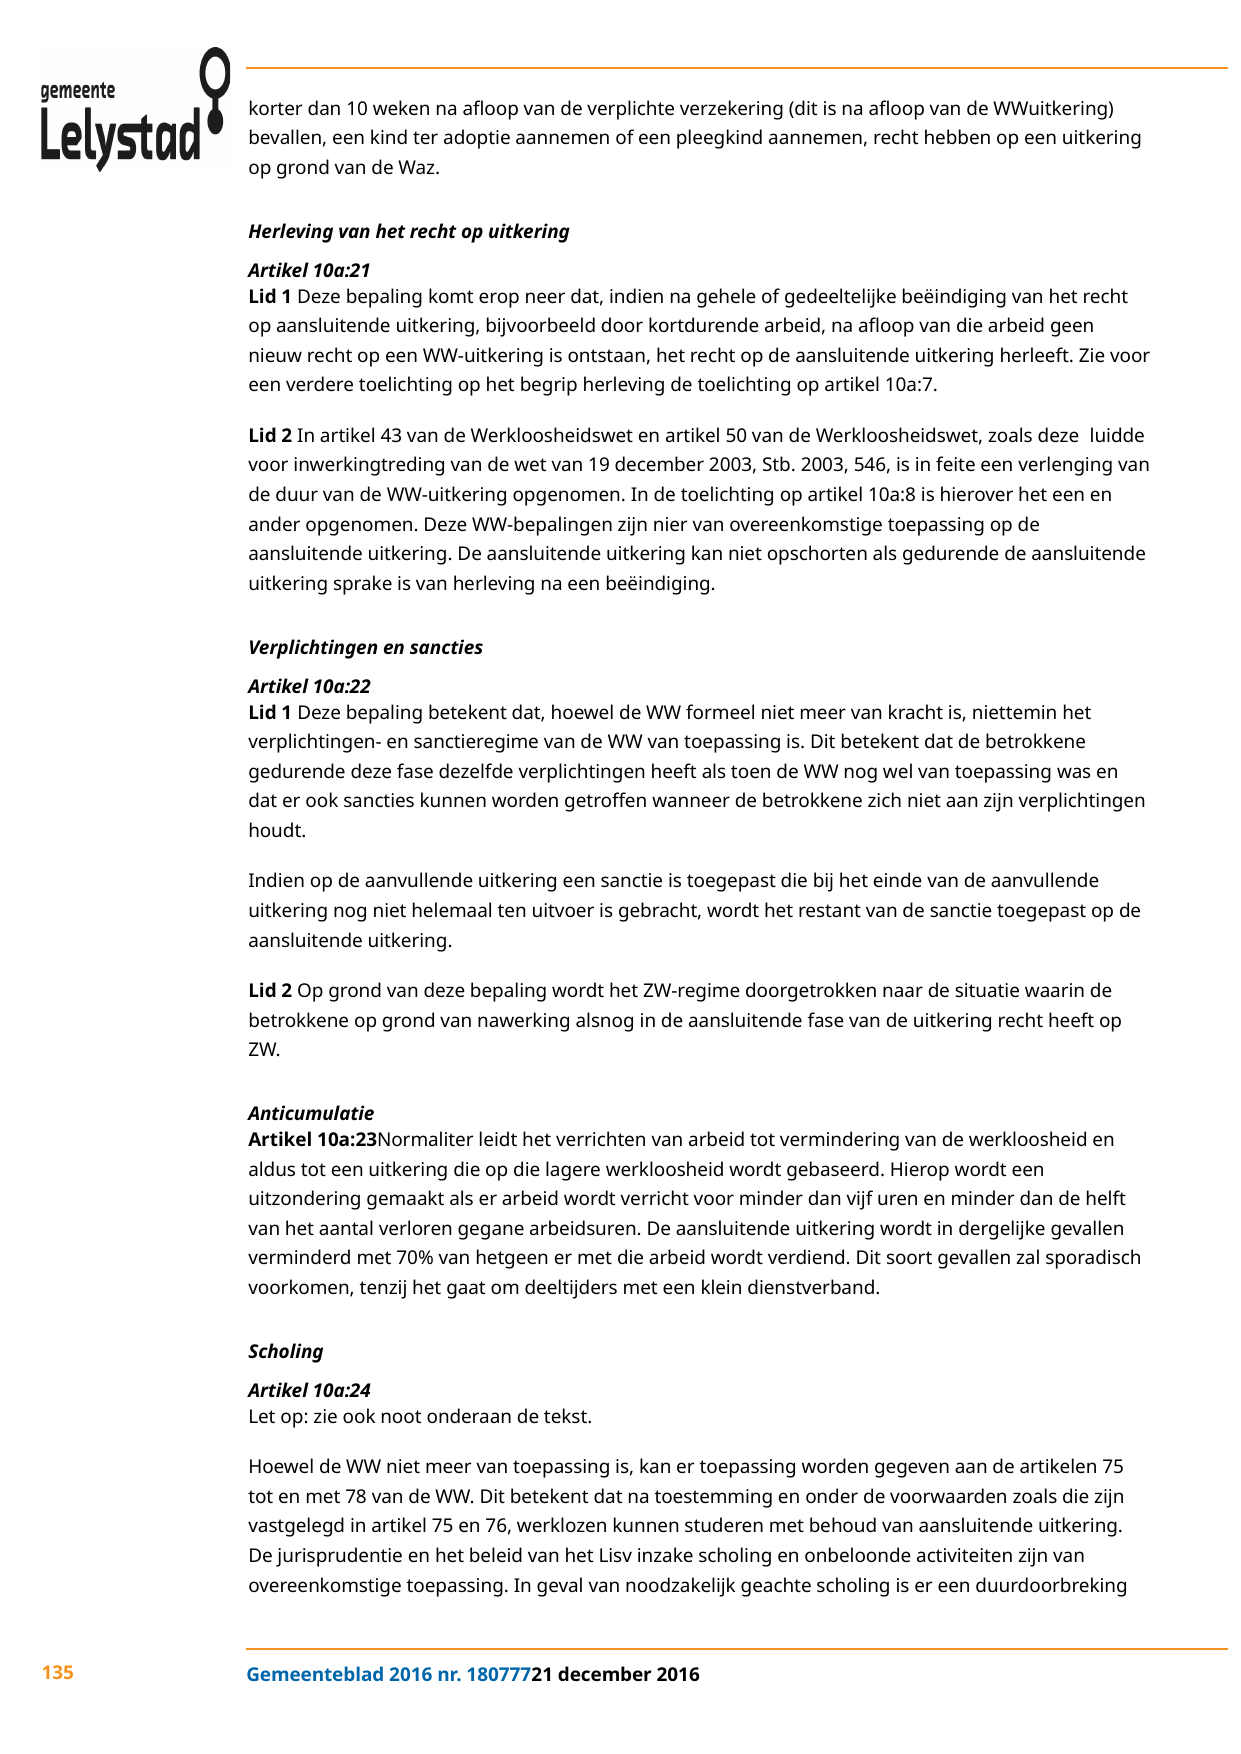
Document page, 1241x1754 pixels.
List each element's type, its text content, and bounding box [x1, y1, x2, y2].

text Lid 1 Deze bepaling betekent dat, hoewel de WW formeel niet meer van kracht is, niettemin het verplichtingen- en sanctieregime van de WW van toepassing is. Dit betekent dat de betrokkene gedurende deze fase dezelfde verplichtingen heeft als toen de WW nog wel van toepassing was en dat er ook sancties kunnen worden getroffen wanneer de betrokkene zich niet aan zijn verplichtingen houdt. [248, 699, 1152, 843]
text Lid 2 In artikel 43 van de Werkloosheidswet en artikel 50 van de Werkloosheidswet, zoals deze luidde voor inwerkingtreding van de wet van 19 december 2003, Stb. 2003, 546, is in feite een verlenging van de duur van de WW-uitkering opgenomen. In de toelichting op artikel 10a:8 is hierover het een en ander opgenomen. Deze WW-bepalingen zijn nier van overeenkomstige toepassing op de aansluitende uitkering. De aansluitende uitkering kan niet opschorten als gedurende de aansluitende uitkering sprake is van herleving na een beëindiging. [248, 422, 1152, 596]
text Lid 2 Op grond van deze bepaling wordt het ZW-regime doorgetrokken naar de situatie waarin de betrokkene op grond van nawerking alsnog in de aansluitende fase van de uitkering recht heeft op ZW. [248, 977, 1152, 1062]
text Scholing [248, 1338, 1152, 1364]
text Lid 1 Deze bepaling komt erop neer dat, indien na gehele of gedeeltelijke beëindiging van het recht op aansluitende uitkering, bijvoorbeeld door kortdurende arbeid, na afloop van die arbeid geen nieuw recht op een WW-uitkering is ontstaan, het recht op de aansluitende uitkering herleeft. Zie voor een verdere toelichting op het begrip herleving de toelichting op artikel 10a:7. [248, 283, 1152, 397]
text Indien op de aanvullende uitkering een sanctie is toegepast die bij het einde van de aanvullende uitkering nog niet helemaal ten uitvoer is gebracht, wordt het restant van de sanctie toegepast op de aansluitende uitkering. [248, 868, 1152, 953]
text Anticumulatie [248, 1100, 1152, 1126]
text Let op: zie ook noot onderaan de tekst. [248, 1403, 1152, 1429]
text Artikel 10a:23Normaliter leidt het verrichten van arbeid tot vermindering van de werkloosheid en aldus tot een uitkering die op die lagere werkloosheid wordt gebaseerd. Hierop wordt een uitzondering gemaakt als er arbeid wordt verricht voor minder dan vijf uren en minder dan de helft van het aantal verloren gegane arbeidsuren. De aansluitende uitkering wordt in dergelijke gevallen verminderd met 70% van hetgeen er met die arbeid wordt verdiend. Dit soort gevallen zal sporadisch voorkomen, tenzij het gaat om deeltijders met een klein dienstverband. [248, 1126, 1152, 1300]
text Artikel 10a:21 [248, 257, 1152, 283]
picture [41, 47, 231, 172]
text Artikel 10a:22 [248, 673, 1152, 699]
text korter dan 10 weken na afloop van de verplichte verzekering (dit is na afloop van de WWuitkering) bevallen, een kind ter adoptie aannemen of een pleegkind aannemen, recht hebben op een uitkering op grond van de Waz. [248, 95, 1152, 180]
text Herleving van het recht op uitkering [248, 218, 1152, 244]
text Hoewel de WW niet meer van toepassing is, kan er toepassing worden gegeven aan de artikelen 75 tot en met 78 van de WW. Dit betekent dat na toestemming en onder de voorwaarden zoals die zijn vastgelegd in artikel 75 en 76, werklozen kunnen studeren met behoud van aansluitende uitkering. De jurisprudentie en het beleid van het Lisv inzake scholing en onbeloonde activiteiten zijn van overeenkomstige toepassing. In geval van noodzakelijk geachte scholing is er een duurdoorbreking [248, 1453, 1152, 1597]
text Verplichtingen en sancties [248, 634, 1152, 660]
text Artikel 10a:24 [248, 1377, 1152, 1403]
